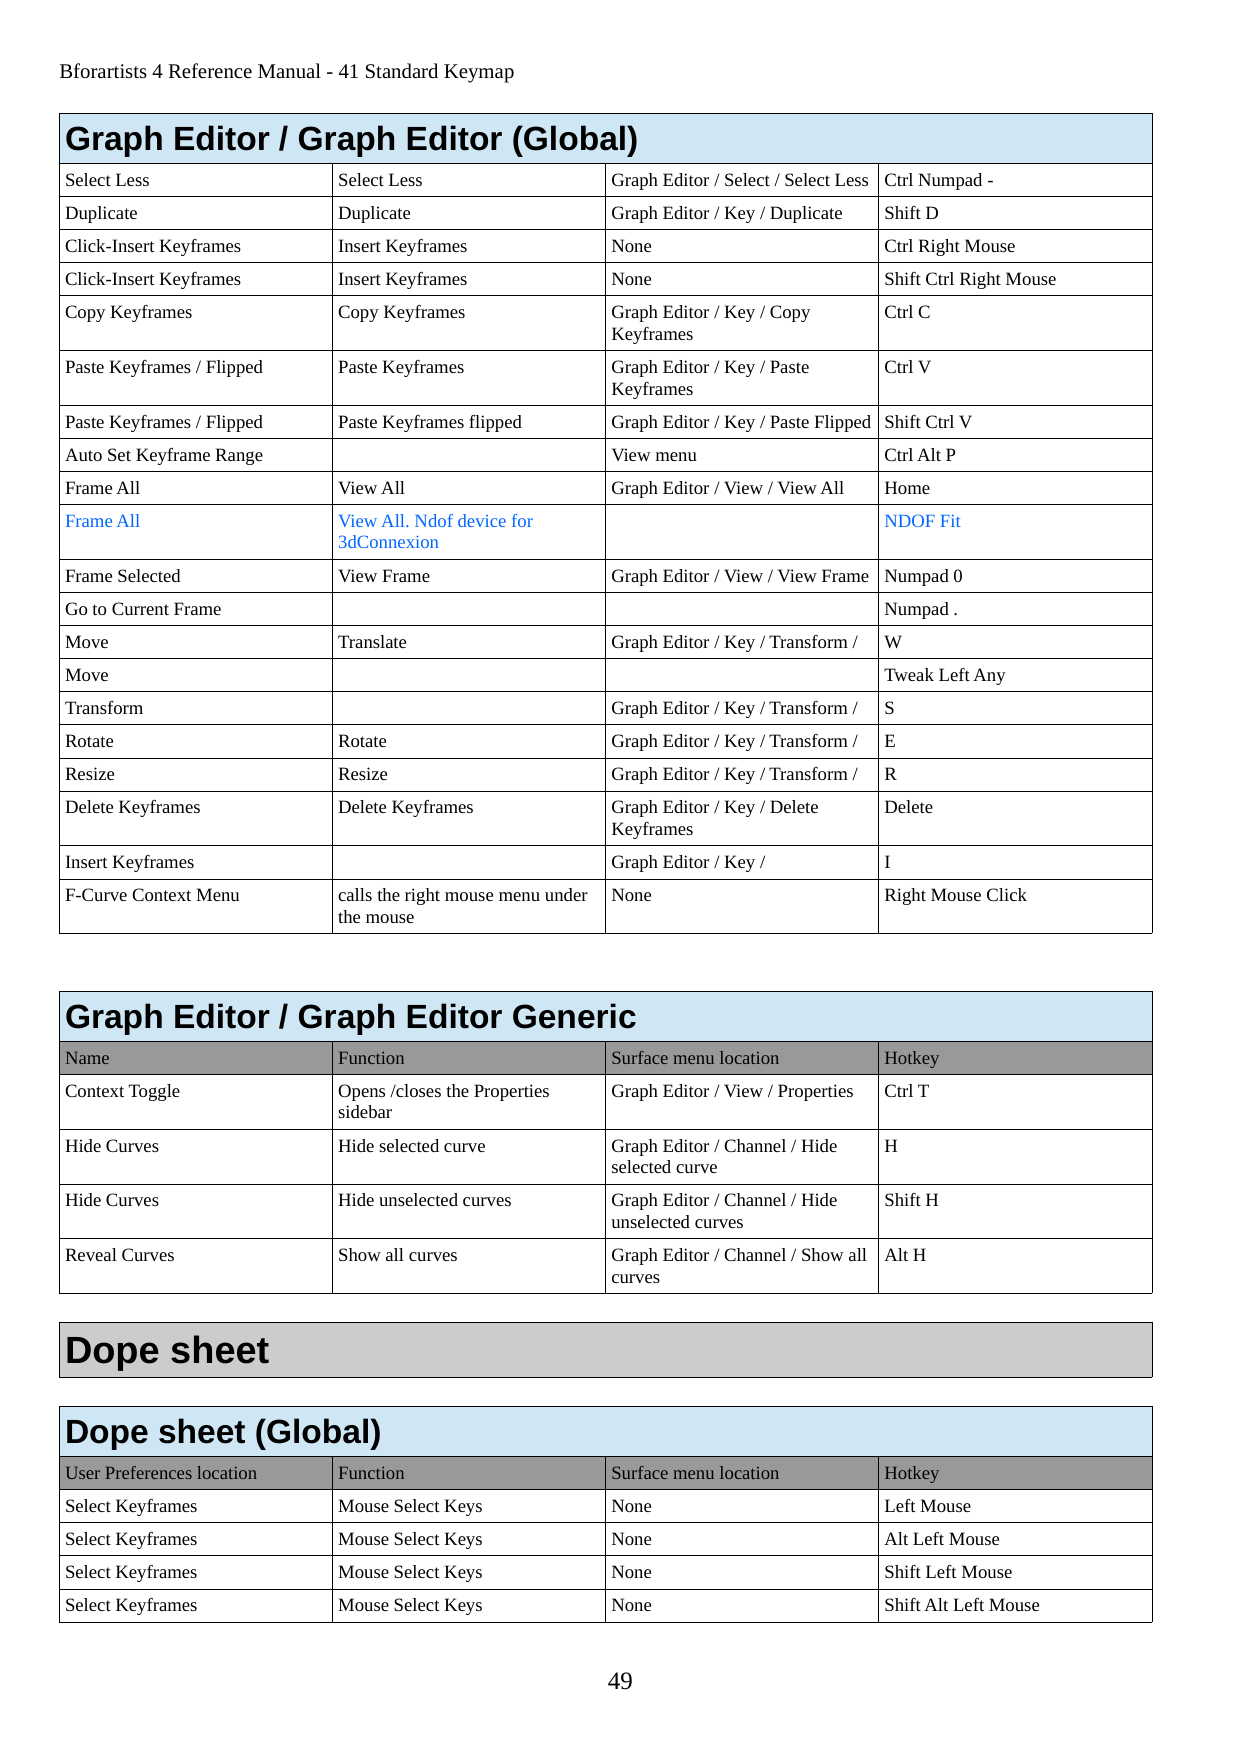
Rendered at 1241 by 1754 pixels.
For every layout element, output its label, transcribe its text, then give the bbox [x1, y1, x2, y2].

table_cell Click-Insert Keyframes [60, 263, 332, 295]
table_cell Mouse Select Keys [333, 1590, 605, 1622]
table_cell Reveal Curves [60, 1239, 332, 1293]
table_cell Graph Editor / Key / [606, 846, 878, 878]
table_cell Left Mouse [879, 1490, 1152, 1522]
table_cell Tweak Left Any [879, 659, 1152, 691]
table_header Graph Editor / Graph Editor Generic [60, 992, 1152, 1041]
table_cell Click-Insert Keyframes [60, 230, 332, 262]
table_cell Frame All [60, 505, 332, 559]
table_cell Shift Ctrl Right Mouse [879, 263, 1152, 295]
table_cell None [606, 1556, 878, 1588]
table_cell Ctrl Numpad - [879, 164, 1152, 196]
table_cell Hotkey [879, 1042, 1152, 1074]
table_cell View All. Ndof device for 3dConnexion [333, 505, 605, 559]
table_cell Surface menu location [606, 1457, 878, 1489]
table_cell Graph Editor / Channel / Hide selected curve [606, 1130, 878, 1183]
table_cell Opens /closes the Properties sidebar [333, 1075, 605, 1129]
table_cell View All [333, 472, 605, 504]
table_cell [606, 505, 878, 559]
table_cell Move [60, 626, 332, 658]
table_cell None [606, 230, 878, 262]
table_cell Insert Keyframes [333, 230, 605, 262]
table_cell Home [879, 472, 1152, 504]
table_cell Graph Editor / Key / Paste Keyframes [606, 351, 878, 405]
table_cell Rotate [333, 725, 605, 757]
table_cell H [879, 1130, 1152, 1183]
table_cell Mouse Select Keys [333, 1523, 605, 1555]
table_cell Mouse Select Keys [333, 1490, 605, 1522]
table_cell R [879, 759, 1152, 791]
table_cell Paste Keyframes / Flipped [60, 351, 332, 405]
table_cell Select Keyframes [60, 1523, 332, 1555]
table_cell Resize [60, 759, 332, 791]
table_cell Delete [879, 792, 1152, 845]
table_cell Ctrl C [879, 296, 1152, 350]
table_cell Graph Editor / Select / Select Less [606, 164, 878, 196]
table_cell Select Keyframes [60, 1490, 332, 1522]
table_cell Insert Keyframes [60, 846, 332, 878]
table_cell Paste Keyframes flipped [333, 406, 605, 438]
table_cell Select Keyframes [60, 1590, 332, 1622]
table_cell Graph Editor / Channel / Hide unselected curves [606, 1185, 878, 1238]
table_cell Graph Editor / View / View All [606, 472, 878, 504]
table_cell Alt Left Mouse [879, 1523, 1152, 1555]
table_cell Graph Editor / Key / Transform / [606, 725, 878, 757]
table_cell Shift Left Mouse [879, 1556, 1152, 1588]
table_cell Graph Editor / Key / Transform / [606, 626, 878, 658]
table_cell None [606, 263, 878, 295]
table_cell View Frame [333, 560, 605, 592]
table_cell calls the right mouse menu under the mouse [333, 880, 605, 933]
table_cell None [606, 1490, 878, 1522]
table_cell Frame All [60, 472, 332, 504]
table_cell Ctrl T [879, 1075, 1152, 1129]
table_cell Graph Editor / Key / Transform / [606, 759, 878, 791]
table_cell Graph Editor / Key / Duplicate [606, 197, 878, 229]
table_cell [333, 593, 605, 625]
table_cell View menu [606, 439, 878, 471]
table_cell Function [333, 1457, 605, 1489]
table_cell Duplicate [333, 197, 605, 229]
table_cell Graph Editor / Key / Copy Keyframes [606, 296, 878, 350]
table_cell F-Curve Context Menu [60, 880, 332, 933]
table_cell Go to Current Frame [60, 593, 332, 625]
table_header Dope sheet [60, 1323, 1152, 1377]
table_header Dope sheet (Global) [60, 1407, 1152, 1456]
table_cell None [606, 880, 878, 933]
table_cell Select Less [333, 164, 605, 196]
table_cell Delete Keyframes [333, 792, 605, 845]
table_cell S [879, 692, 1152, 724]
table_cell Frame Selected [60, 560, 332, 592]
table_cell Shift Ctrl V [879, 406, 1152, 438]
table_cell Context Toggle [60, 1075, 332, 1129]
table_cell [333, 439, 605, 471]
table_cell Ctrl Alt P [879, 439, 1152, 471]
table_cell Hide Curves [60, 1185, 332, 1238]
table_cell Shift D [879, 197, 1152, 229]
table_cell Insert Keyframes [333, 263, 605, 295]
table_cell Name [60, 1042, 332, 1074]
table_cell Surface menu location [606, 1042, 878, 1074]
table_cell Graph Editor / Key / Transform / [606, 692, 878, 724]
table_cell Graph Editor / Key / Delete Keyframes [606, 792, 878, 845]
table_cell None [606, 1523, 878, 1555]
table_cell Select Keyframes [60, 1556, 332, 1588]
table_cell Hide Curves [60, 1130, 332, 1183]
table_cell Function [333, 1042, 605, 1074]
table_header Graph Editor / Graph Editor (Global) [60, 114, 1152, 163]
table_cell E [879, 725, 1152, 757]
table_cell Numpad 0 [879, 560, 1152, 592]
table_cell Resize [333, 759, 605, 791]
table_cell Alt H [879, 1239, 1152, 1293]
table_cell [606, 593, 878, 625]
table_cell None [606, 1590, 878, 1622]
table_cell Move [60, 659, 332, 691]
table_cell Copy Keyframes [333, 296, 605, 350]
table_cell [333, 692, 605, 724]
table_cell Shift H [879, 1185, 1152, 1238]
table_cell Graph Editor / Key / Paste Flipped [606, 406, 878, 438]
table_cell Copy Keyframes [60, 296, 332, 350]
table_cell I [879, 846, 1152, 878]
table_cell Transform [60, 692, 332, 724]
table_cell User Preferences location [60, 1457, 332, 1489]
table_cell Graph Editor / View / View Frame [606, 560, 878, 592]
table_cell Mouse Select Keys [333, 1556, 605, 1588]
table_cell Numpad . [879, 593, 1152, 625]
table_cell NDOF Fit [879, 505, 1152, 559]
table_cell [606, 659, 878, 691]
table_cell Hide unselected curves [333, 1185, 605, 1238]
table_cell Hotkey [879, 1457, 1152, 1489]
table_cell Auto Set Keyframe Range [60, 439, 332, 471]
table_cell Rotate [60, 725, 332, 757]
table_cell Right Mouse Click [879, 880, 1152, 933]
table_cell Graph Editor / View / Properties [606, 1075, 878, 1129]
table_cell Translate [333, 626, 605, 658]
table_cell Show all curves [333, 1239, 605, 1293]
table_cell Paste Keyframes / Flipped [60, 406, 332, 438]
table_cell Shift Alt Left Mouse [879, 1590, 1152, 1622]
table_cell Hide selected curve [333, 1130, 605, 1183]
table_cell Select Less [60, 164, 332, 196]
table_cell Paste Keyframes [333, 351, 605, 405]
table_cell Graph Editor / Channel / Show all curves [606, 1239, 878, 1293]
table_cell Duplicate [60, 197, 332, 229]
table_cell Ctrl V [879, 351, 1152, 405]
table_cell Ctrl Right Mouse [879, 230, 1152, 262]
table_cell Delete Keyframes [60, 792, 332, 845]
table_cell [333, 659, 605, 691]
table_cell [333, 846, 605, 878]
table_cell W [879, 626, 1152, 658]
